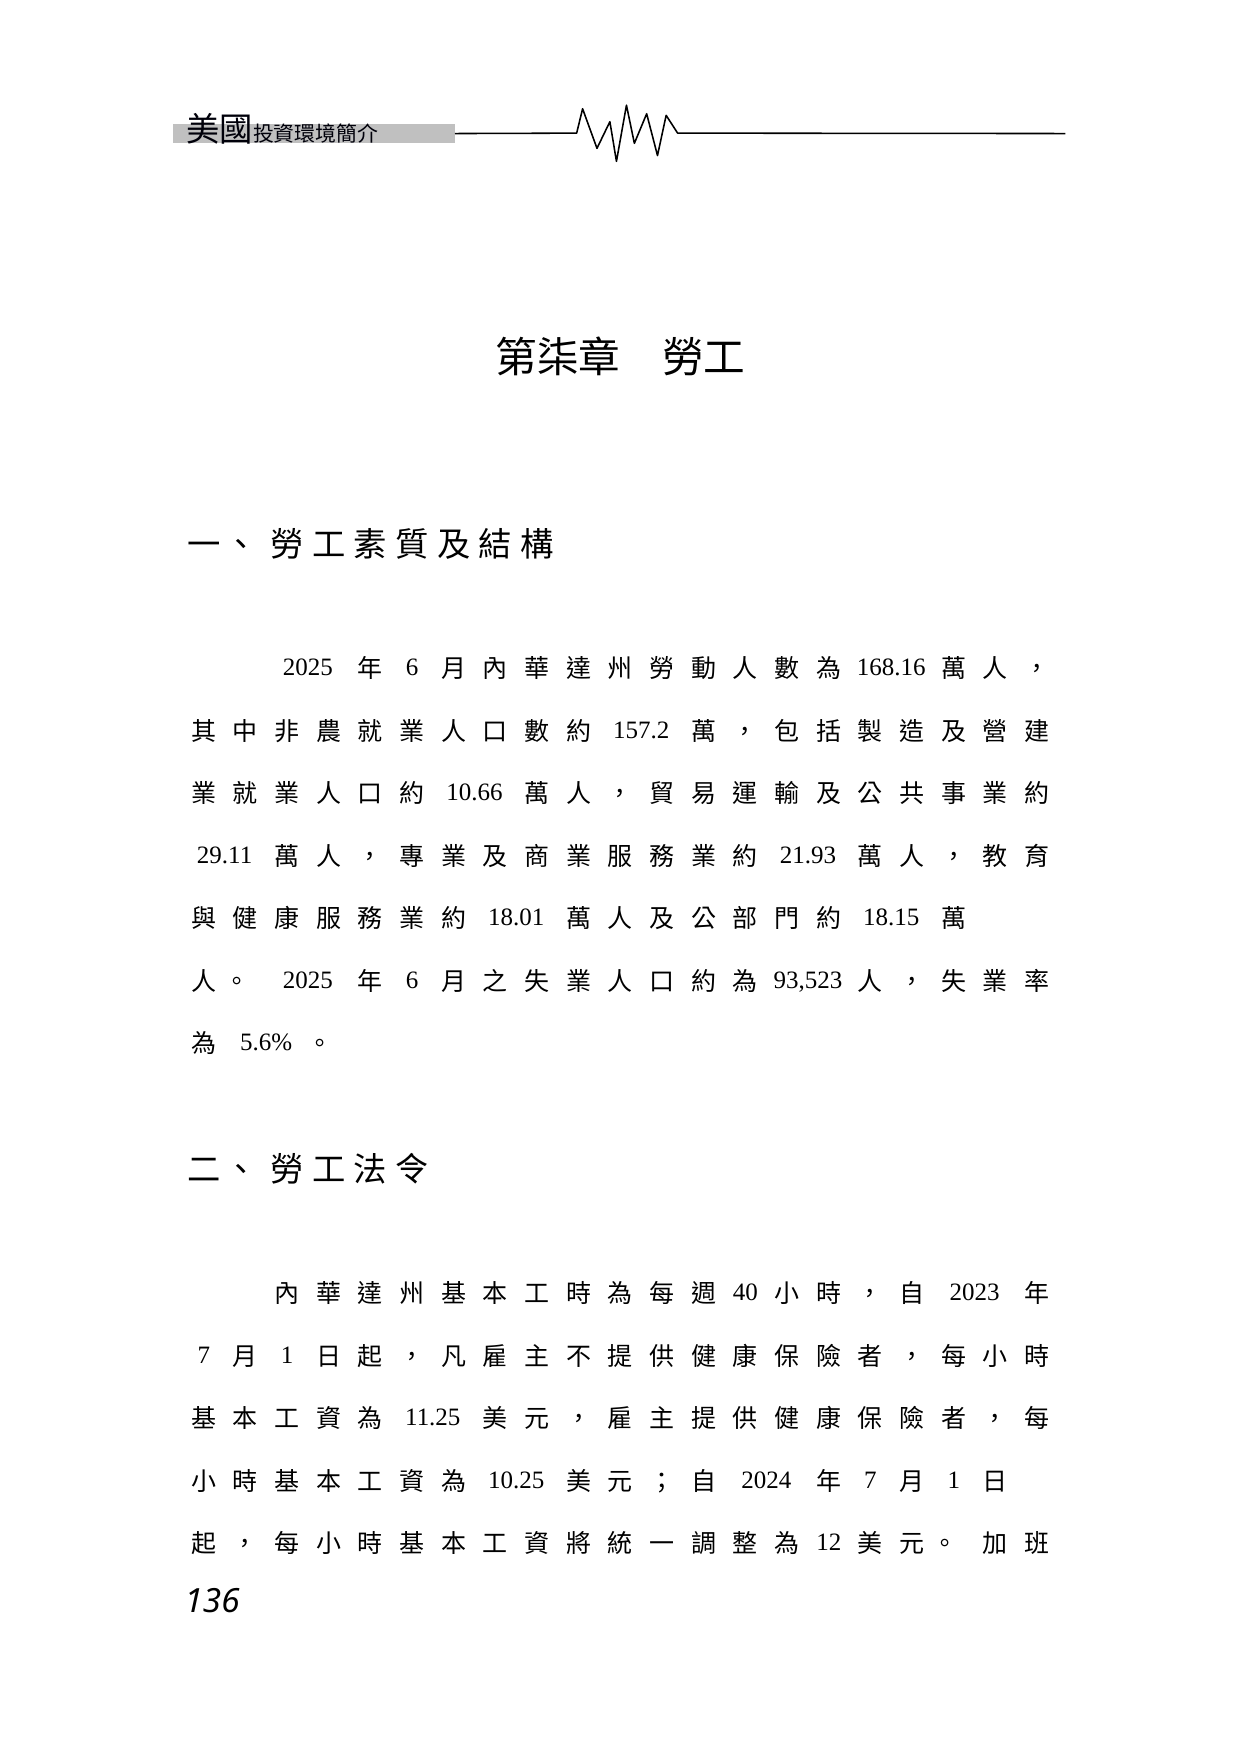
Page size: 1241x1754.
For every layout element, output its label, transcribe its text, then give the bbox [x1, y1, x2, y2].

text 內華達州基本工時為每週40小時，自2023年7月1日起，凡雇主不提供健康保險者，每小時基本工資為11.25美元，雇主提供健康保險者，每小時基本工資為10.25美元；自2024年7月1日起，每小時基本工資將統一調整為12美元。加班 [183, 1250, 1058, 1563]
text 一、勞工素質及結構 [183, 500, 1058, 563]
text 第柒章 勞工 [183, 313, 1058, 375]
text 2025年6月內華達州勞動人數為168.16萬人，其中非農就業人口數約157.2萬，包括製造及營建業就業人口約10.66萬人，貿易運輸及公共事業約29.11萬人，專業及商業服務業約21.93萬人，教育與健康服務業約18.01萬人及公部門約18.15萬人。2025年6月之失業人口約為93,523人，失業率為5.6%。 [183, 625, 1058, 1063]
text 二、勞工法令 [183, 1125, 1058, 1188]
